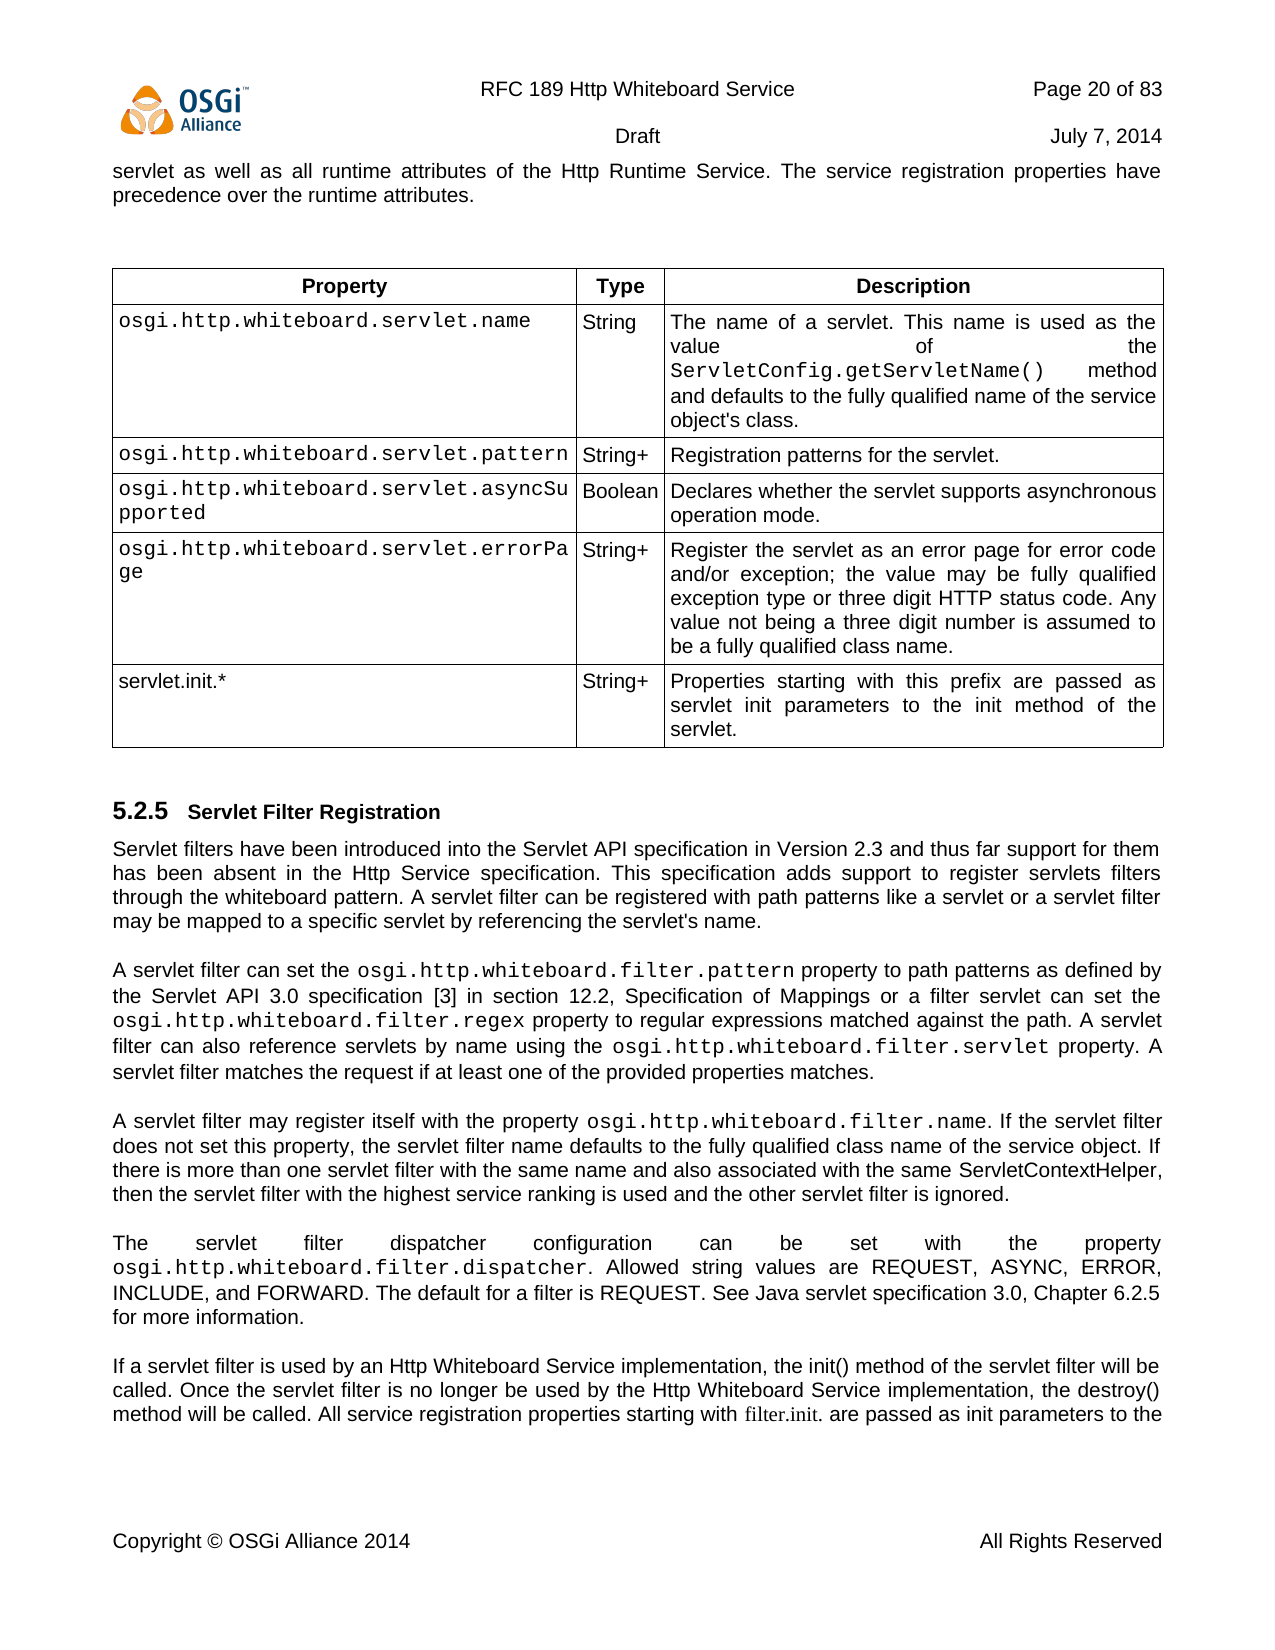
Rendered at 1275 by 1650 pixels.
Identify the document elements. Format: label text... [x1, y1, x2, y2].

table_header Type [577, 269, 664, 304]
table_cell String [577, 305, 664, 437]
table_header Property [113, 269, 576, 304]
text The servlet filter dispatcher configuration can be set with the property osgi.http.whiteboard.filter.dispatcher. Allowed string values are REQUEST, ASYNC, ERROR, INCLUDE, and FORWARD. The default for a filter is REQUEST. See Java servlet specification 3.0, Chapter 6.2.5 for more information. [112, 1231, 1162, 1329]
picture [113, 78, 257, 142]
text A servlet filter can set the osgi.http.whiteboard.filter.pattern property to path patterns as defined by the Servlet API 3.0 specification [3]. in section 12.2, Specification of Mappings or a filter servlet can set the osgi.http.whiteboard.filter.regex property to regular expressions matched against the path. A servlet filter can also reference servlets by name using the osgi.http.whiteboard.filter.servlet property. A servlet filter matches the request if at least one of the provided properties matches. [112, 958, 1162, 1083]
table_cell Registration patterns for the servlet. [665, 438, 1163, 473]
table_cell String+ [577, 438, 664, 473]
table_cell osgi.http.whiteboard.servlet.asyncSupported [113, 474, 576, 532]
text If a servlet filter is used by an Http Whiteboard Service implementation, the init() method of the servlet filter will be called. Once the servlet filter is no longer be used by the Http Whiteboard Service implementation, the destroy() method will be called. All service registration properties starting with filter.init. are passed as init parameters to the [112, 1354, 1162, 1426]
text A servlet filter may register itself with the property osgi.http.whiteboard.filter.name. If the servlet filter does not set this property, the servlet filter name defaults to the fully qualified class name of the service object. If there is more than one servlet filter with the same name and also associated with the same ServletContextHelper, then the servlet filter with the highest service ranking is used and the other servlet filter is ignored. [112, 1108, 1162, 1206]
text servlet as well as all runtime attributes of the Http Runtime Service. The service registration properties have precedence over the runtime attributes. [112, 159, 1162, 207]
table_cell Properties starting with this prefix are passed as servlet init parameters to the init method of the servlet. [665, 665, 1163, 747]
table_header Description [665, 269, 1163, 304]
table_cell Register the servlet as an error page for error code and/or exception; the value may be fully qualified exception type or three digit HTTP status code. Any value not being a three digit number is assumed to be a fully qualified class name. [665, 533, 1163, 663]
table_cell Declares whether the servlet supports asynchronous operation mode. [665, 474, 1163, 532]
table_cell servlet.init.* [113, 665, 576, 747]
table_cell osgi.http.whiteboard.servlet.pattern [113, 438, 576, 473]
table_cell String+ [577, 533, 664, 663]
table_cell The name of a servlet. This name is used as the value of the ServletConfig.getServletName() method and defaults to the fully qualified name of the service object's class. [665, 305, 1163, 437]
table_cell osgi.http.whiteboard.servlet.name [113, 305, 576, 437]
text Servlet filters have been introduced into the Servlet API specification in Version 2.3 and thus far support for them has been absent in the Http Service specification. This specification adds support to register servlets filters through the whiteboard pattern. A servlet filter can be registered with path patterns like a servlet or a servlet filter may be mapped to a specific servlet by referencing the servlet's name. [112, 837, 1162, 933]
table_cell Boolean [577, 474, 664, 532]
table_cell String+ [577, 665, 664, 747]
table_cell osgi.http.whiteboard.servlet.errorPage [113, 533, 576, 663]
subtitle Servlet Filter Registration [112, 796, 1162, 825]
